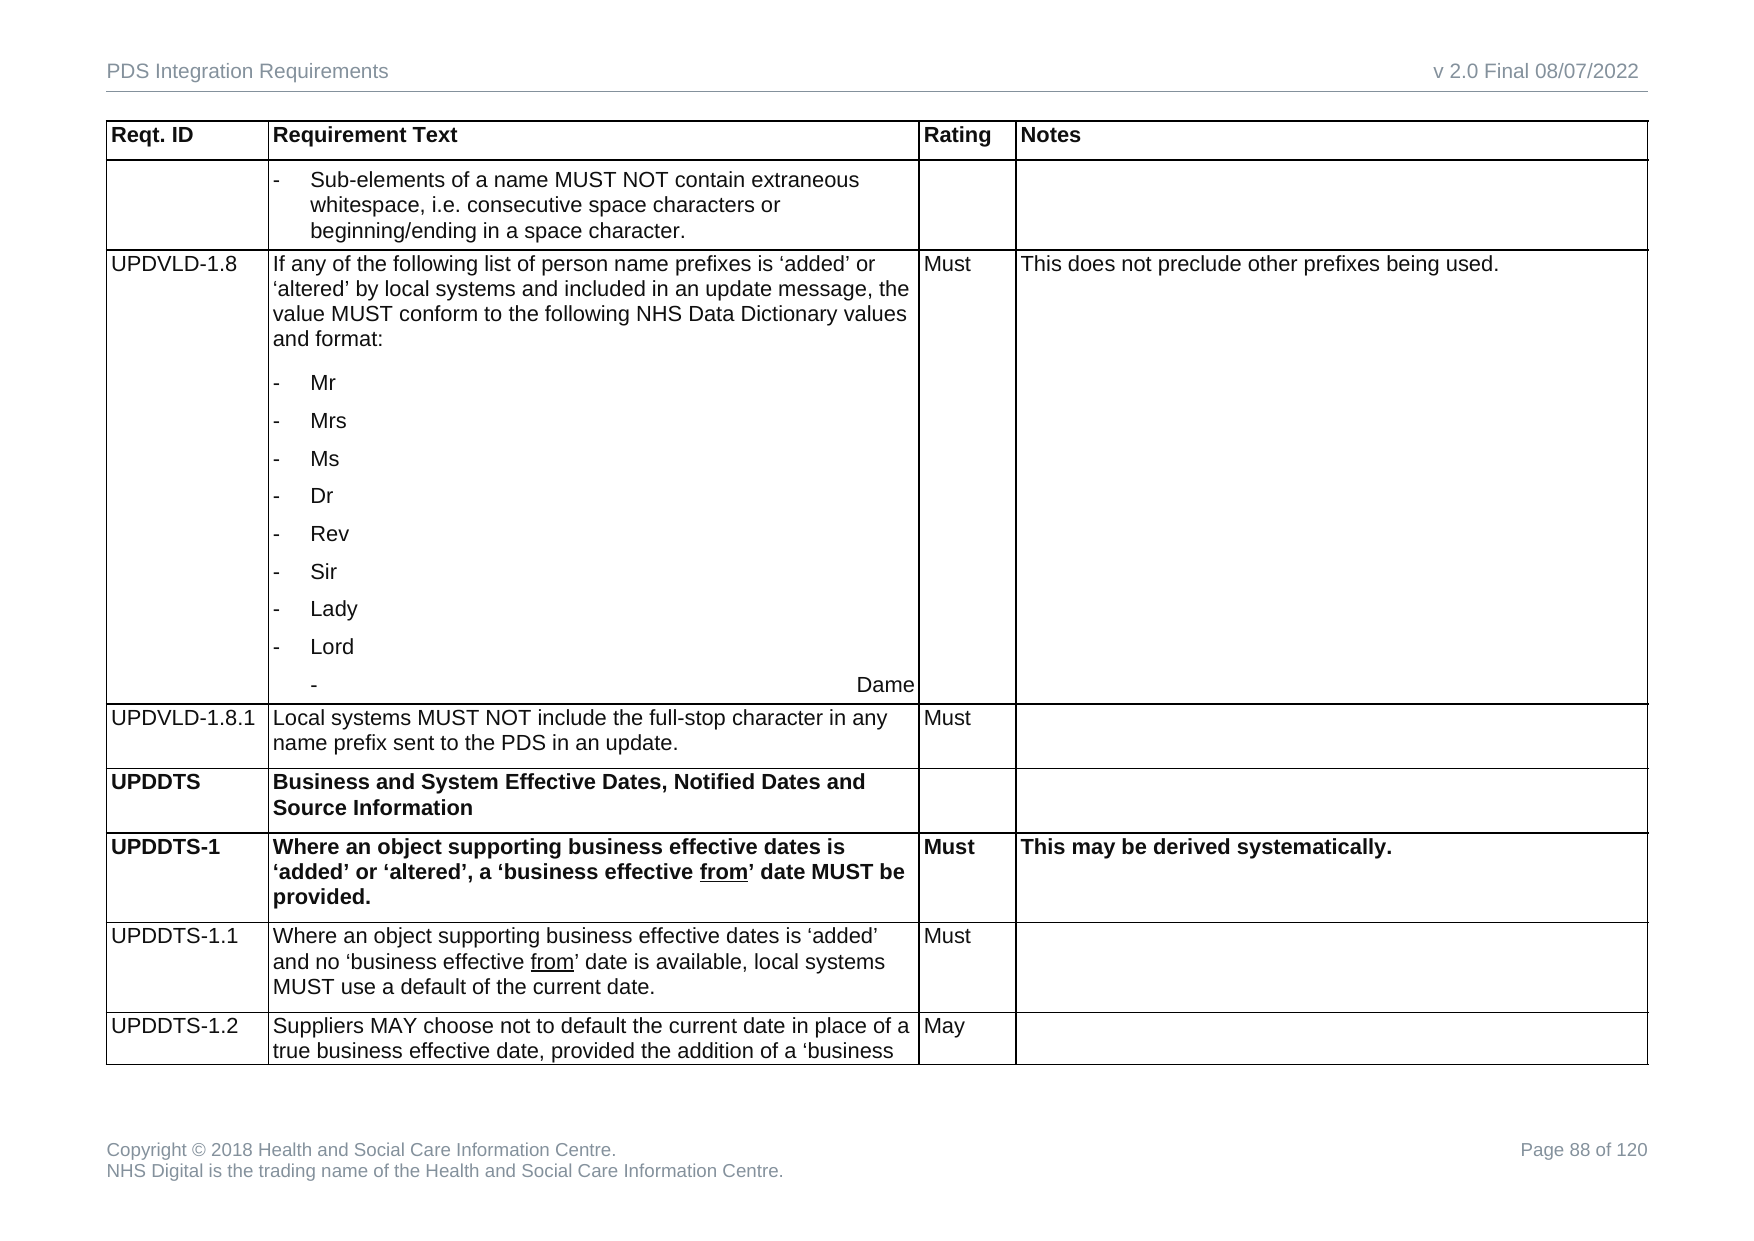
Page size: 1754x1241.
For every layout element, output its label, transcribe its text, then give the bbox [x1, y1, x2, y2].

table_cell [1017, 161, 1647, 249]
table_cell UPDVLD-1.8.1 [107, 705, 268, 768]
table_cell UPDVLD-1.8 [107, 251, 268, 703]
table_cell May [920, 1013, 1015, 1063]
table_cell UPDDTS-1.2 [107, 1013, 268, 1063]
table_cell If any of the following list of person name prefixes is ‘added’ or ‘altered’ by local systems and included in an update message, the value MUST conform to the following NHS Data Dictionary values and format: Mr Mrs Ms Dr Rev Sir Lady Lord Dame [269, 251, 918, 703]
table_cell UPDDTS-1.1 [107, 923, 268, 1012]
table_cell Must [920, 834, 1015, 922]
table_cell Suppliers MAY choose not to default the current date in place of a true business effective date, provided the addition of a ‘business [269, 1013, 918, 1063]
table_cell Local systems MUST NOT include the full-stop character in any name prefix sent to the PDS in an update. [269, 705, 918, 768]
table_cell Must [920, 923, 1015, 1012]
table_cell This does not preclude other prefixes being used. [1017, 251, 1647, 703]
table_cell [920, 769, 1015, 832]
table_cell [1017, 923, 1647, 1012]
table_cell Must [920, 705, 1015, 768]
table_cell [920, 161, 1015, 249]
table_cell Business and System Effective Dates, Notified Dates and Source Information [269, 769, 918, 832]
table_cell Where an object supporting business effective dates is ‘added’ or ‘altered’, a ‘business effective from’ date MUST be provided. [269, 834, 918, 922]
table_cell UPDDTS-1 [107, 834, 268, 922]
table_cell UPDDTS [107, 769, 268, 832]
table_header Notes [1017, 122, 1647, 159]
table_header Requirement Text [269, 122, 918, 159]
table_cell Where an object supporting business effective dates is ‘added’ and no ‘business effective from’ date is available, local systems MUST use a default of the current date. [269, 923, 918, 1012]
table_cell Sub-elements of a name MUST NOT contain extraneous whitespace, i.e. consecutive space characters or beginning/ending in a space character. [269, 161, 918, 249]
table_cell [107, 161, 268, 249]
table_cell [1017, 769, 1647, 832]
table_cell [1017, 705, 1647, 768]
table_cell This may be derived systematically. [1017, 834, 1647, 922]
table_header Rating [920, 122, 1015, 159]
table_cell [1017, 1013, 1647, 1063]
table_header Reqt. ID [107, 122, 268, 159]
table_cell Must [920, 251, 1015, 703]
